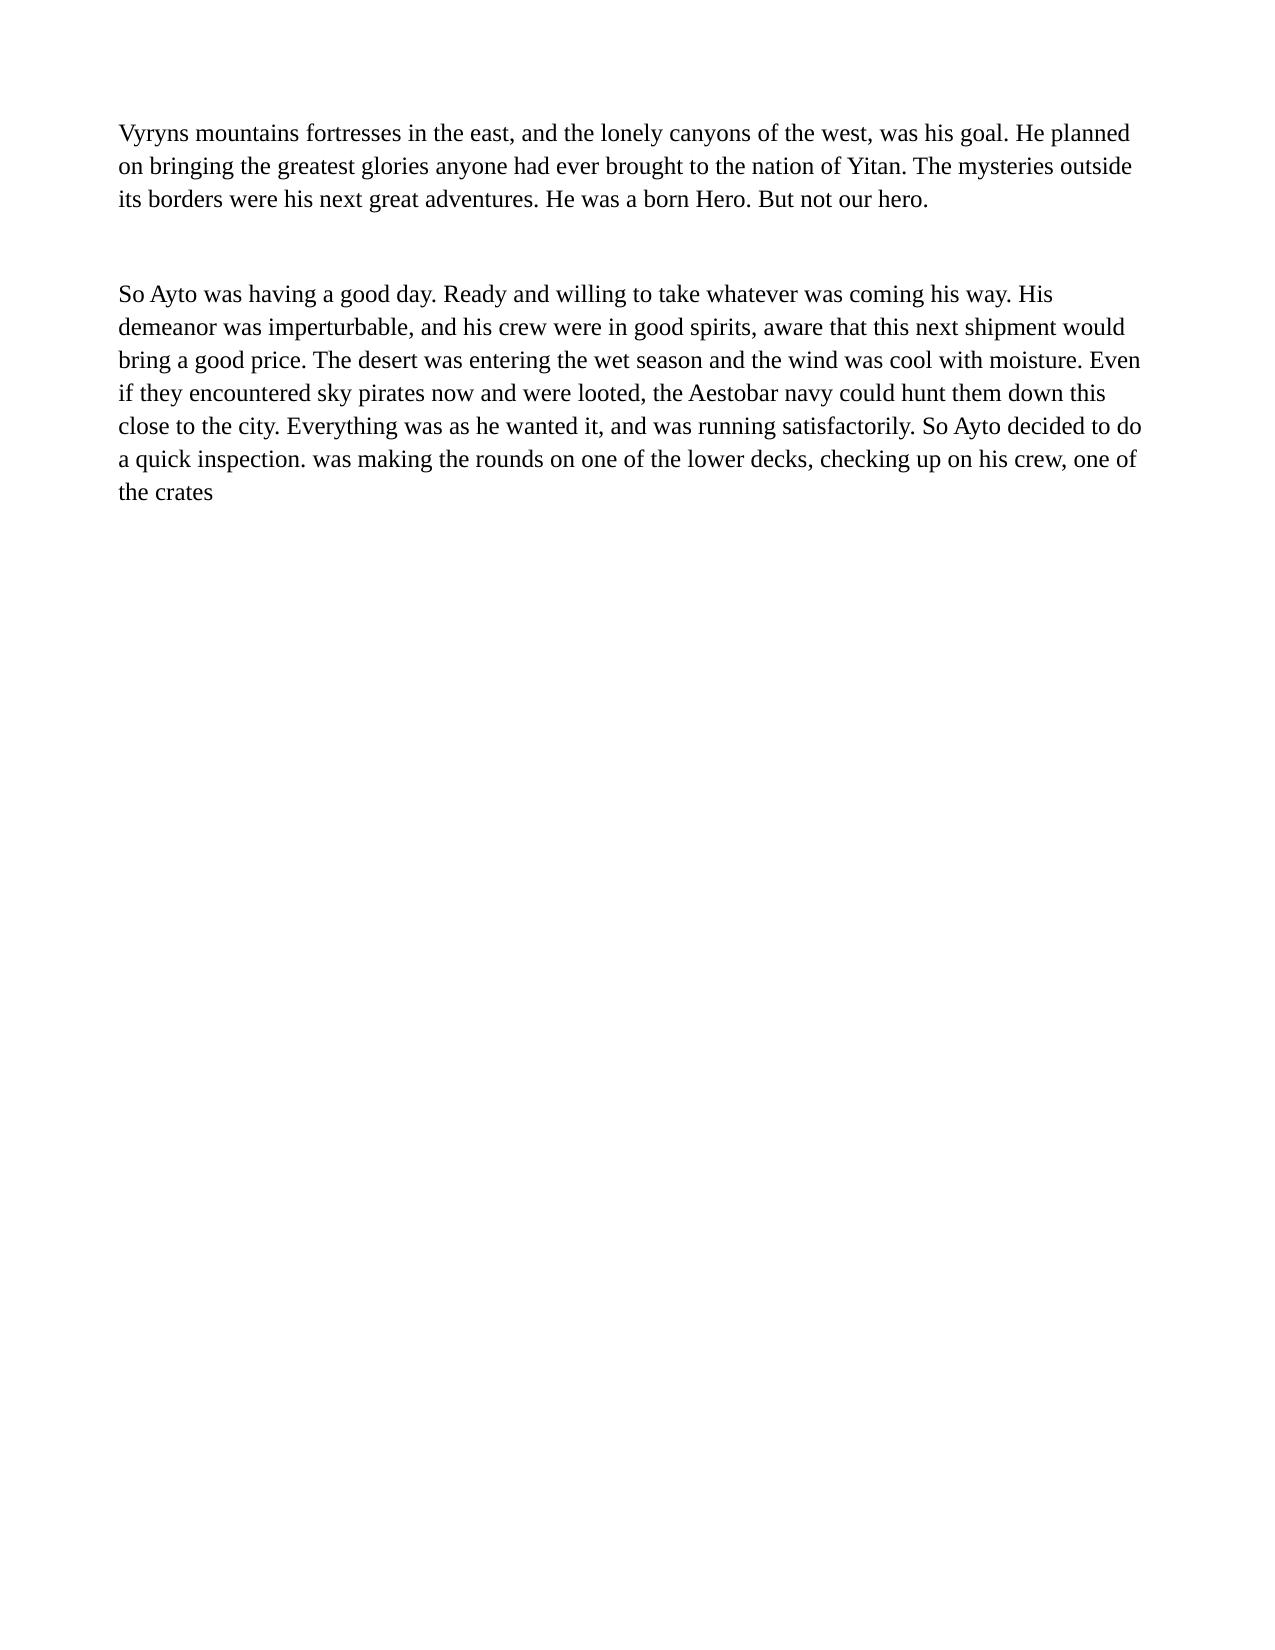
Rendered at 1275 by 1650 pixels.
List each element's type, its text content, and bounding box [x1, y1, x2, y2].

text So Ayto was having a good day. Ready and willing to take whatever was coming his way. His demeanor was imperturbable, and his crew were in good spirits, aware that this next shipment would bring a good price. The desert was entering the wet season and the wind was cool with moisture. Even if they encountered sky pirates now and were looted, the Aestobar navy could hunt them down this close to the city. Everything was as he wanted it, and was running satisfactorily. So Ayto decided to do a quick inspection. was making the rounds on one of the lower decks, checking up on his crew, one of the crates [118, 279, 1157, 506]
text Vyryns mountains fortresses in the east, and the lonely canyons of the west, was his goal. He planned on bringing the greatest glories anyone had ever brought to the nation of Yitan. The mysteries outside its borders were his next great adventures. He was a born Hero. But not our hero. [118, 118, 1157, 213]
